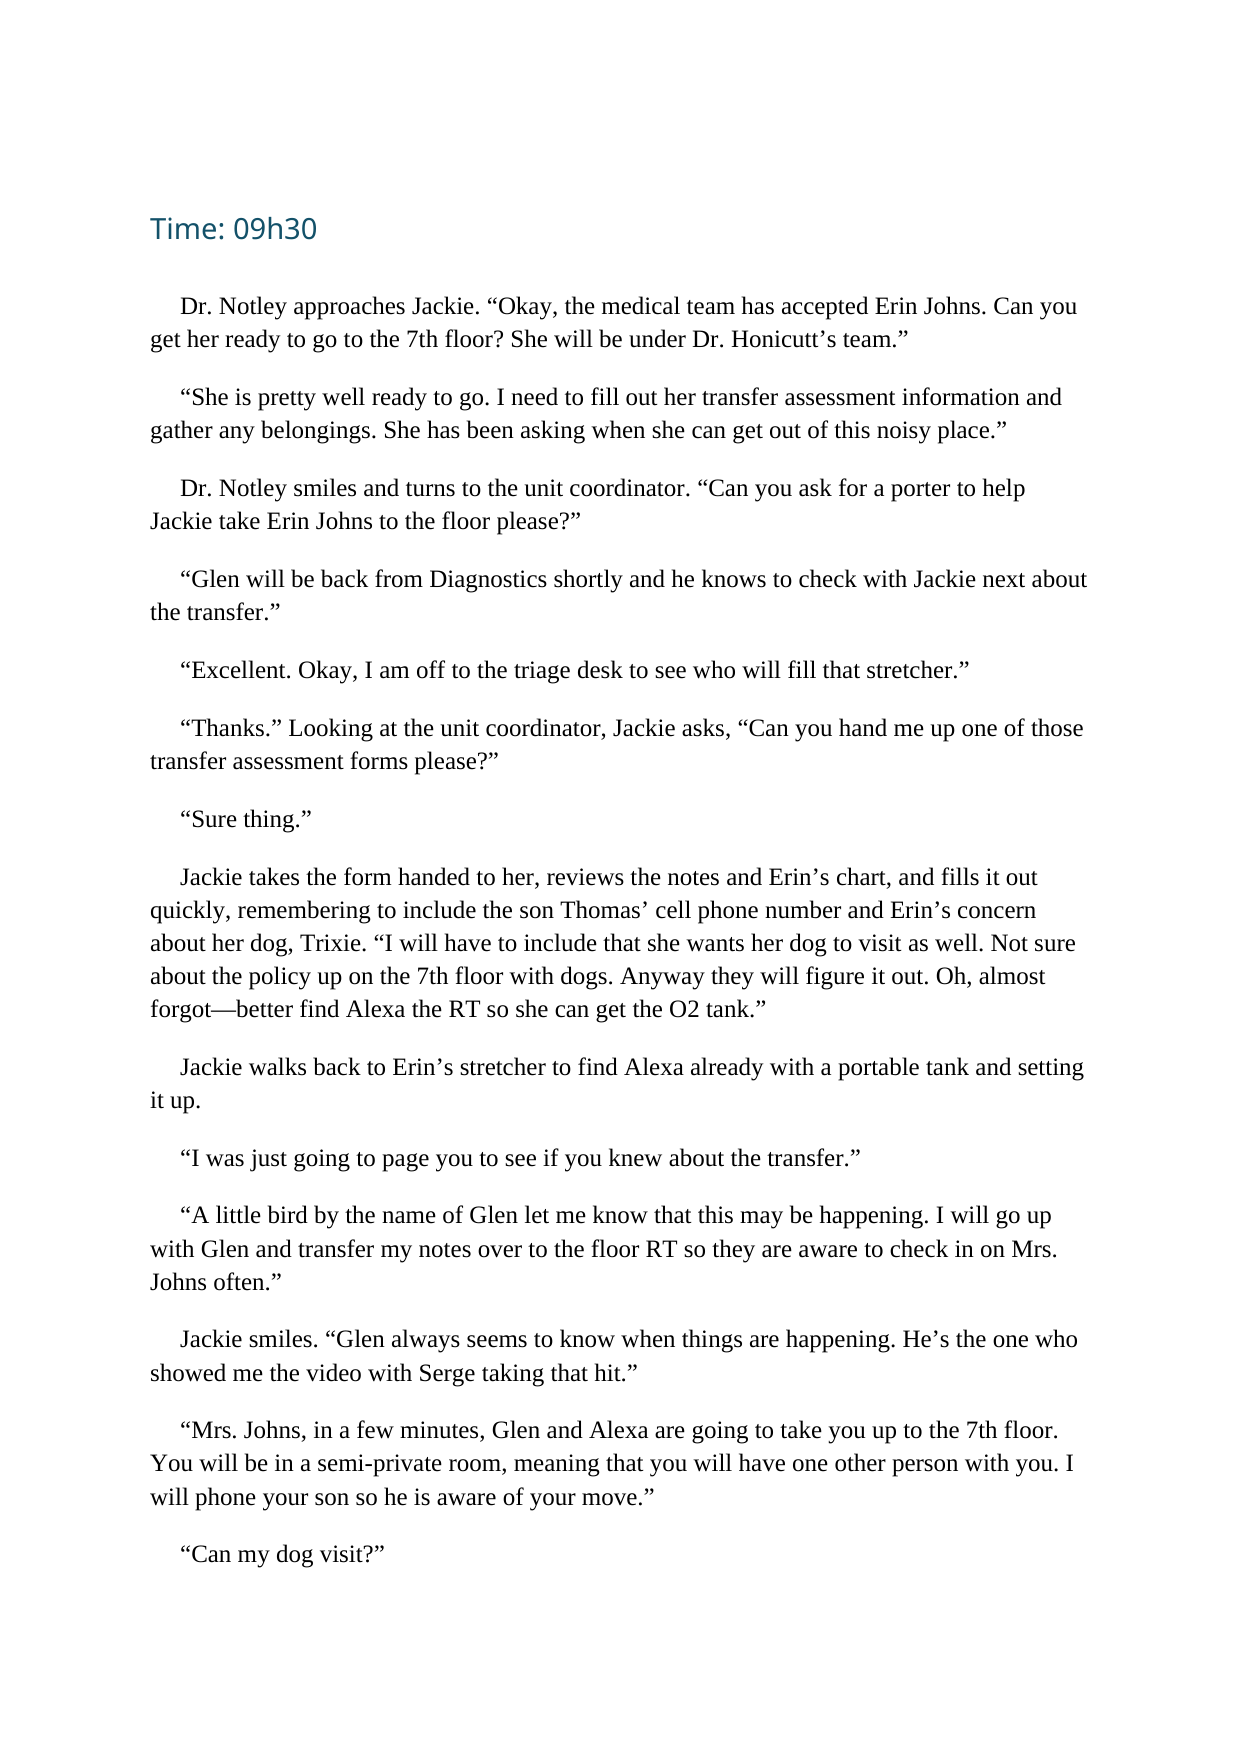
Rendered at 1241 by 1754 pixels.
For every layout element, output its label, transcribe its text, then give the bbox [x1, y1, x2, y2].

text “Thanks.” Looking at the unit coordinator, Jackie asks, “Can you hand me up one of those transfer assessment forms please?” [150, 713, 1090, 775]
text “Can my dog visit?” [150, 1539, 1090, 1568]
text “I was just going to page you to see if you knew about the transfer.” [150, 1143, 1090, 1171]
text “Glen will be back from Diagnostics shortly and he knows to check with Jackie next about the transfer.” [150, 564, 1090, 626]
text Dr. Notley approaches Jackie. “Okay, the medical team has accepted Erin Johns. Can you get her ready to go to the 7th floor? She will be under Dr. Honicutt’s team.” [150, 291, 1090, 353]
text Jackie takes the form handed to her, reviews the notes and Erin’s chart, and fills it out quickly, remembering to include the son Thomas’ cell phone number and Erin’s concern about her dog, Trixie. “I will have to include that she wants her dog to visit as well. Not sure about the policy up on the 7th floor with dogs. Anyway they will figure it out. Oh, almost forgot—better find Alexa the RT so she can get the O2 tank.” [150, 862, 1090, 1023]
text Jackie smiles. “Glen always seems to know when things are happening. He’s the one who showed me the video with Serge taking that hit.” [150, 1324, 1090, 1386]
subtitle Time: 09h30 [150, 208, 1090, 248]
text “She is pretty well ready to go. I need to fill out her transfer assessment information and gather any belongings. She has been asking when she can get out of this noisy place.” [150, 382, 1090, 444]
text “A little bird by the name of Glen let me know that this may be happening. I will go up with Glen and transfer my notes over to the floor RT so they are aware to check in on Mrs. Johns often.” [150, 1201, 1090, 1295]
text “Mrs. Johns, in a few minutes, Glen and Alexa are going to take you up to the 7th floor. You will be in a semi-private room, meaning that you will have one other person with you. I will phone your son so he is aware of your move.” [150, 1416, 1090, 1510]
text Dr. Notley smiles and turns to the unit coordinator. “Can you ask for a porter to help Jackie take Erin Johns to the floor please?” [150, 473, 1090, 535]
text “Sure thing.” [150, 804, 1090, 833]
text Jackie walks back to Erin’s stretcher to find Alexa already with a portable tank and setting it up. [150, 1052, 1090, 1113]
text “Excellent. Okay, I am off to the triage desk to see who will fill that stretcher.” [150, 655, 1090, 684]
